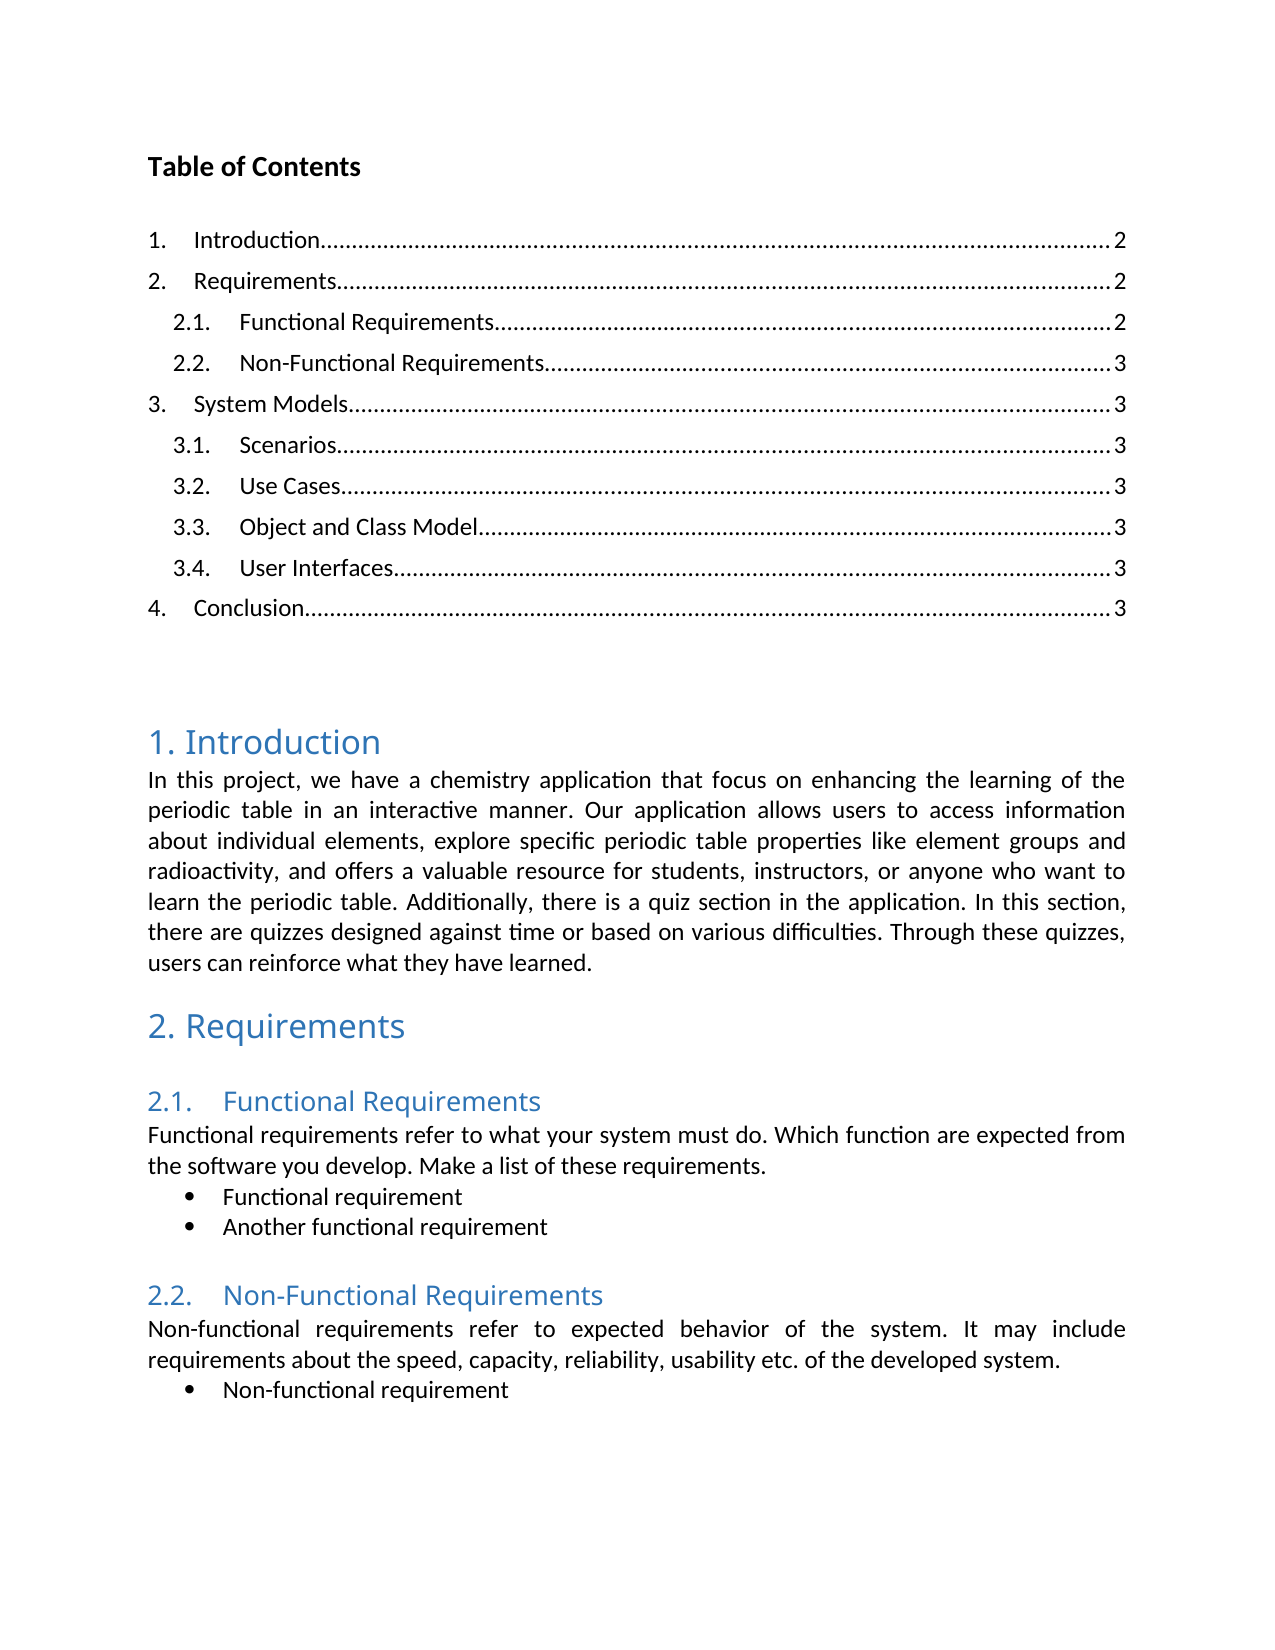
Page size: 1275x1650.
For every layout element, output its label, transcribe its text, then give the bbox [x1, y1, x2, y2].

text 2.1. Functional Requirements 2 [173, 306, 1127, 337]
list Functional requirement [185, 1181, 1127, 1211]
text In this project, we have a chemistry application that focus on enhancing the learning of the periodic table in an interactive manner. Our application allows users to access information about individual elements, explore specific periodic table properties like element groups and radioactivity, and offers a valuable resource for students, instructors, or anyone who want to learn the periodic table. Additionally, there is a quiz section in the application. In this section, there are quizzes designed against time or based on various difficulties. Through these quizzes, users can reinforce what they have learned. [148, 764, 1127, 978]
text 4. Conclusion 3 [148, 593, 1127, 623]
subtitle Functional Requirements [147, 1083, 1127, 1119]
text 2.2. Non-Functional Requirements 3 [173, 347, 1127, 377]
text 3.4. User Interfaces 3 [173, 552, 1127, 582]
text 1. Introduction 2 [148, 224, 1127, 255]
text 2. Requirements 2 [148, 265, 1127, 296]
text 3.3. Object and Class Model 3 [173, 511, 1127, 541]
subtitle Requirements [148, 1003, 1127, 1048]
subtitle Non-Functional Requirements [147, 1276, 1127, 1313]
text 3. System Models 3 [148, 388, 1127, 418]
subtitle Introduction [148, 718, 1127, 764]
list Another functional requirement [185, 1211, 1127, 1242]
list Non-functional requirement [185, 1374, 1127, 1405]
text Table of Contents [148, 148, 1127, 183]
text 3.1. Scenarios 3 [173, 429, 1127, 459]
text 3.2. Use Cases 3 [173, 470, 1127, 500]
text Functional requirements refer to what your system must do. Which function are expected from the software you develop. Make a list of these requirements. [148, 1119, 1127, 1181]
text Non-functional requirements refer to expected behavior of the system. It may include requirements about the speed, capacity, reliability, usability etc. of the developed system. [148, 1313, 1127, 1374]
